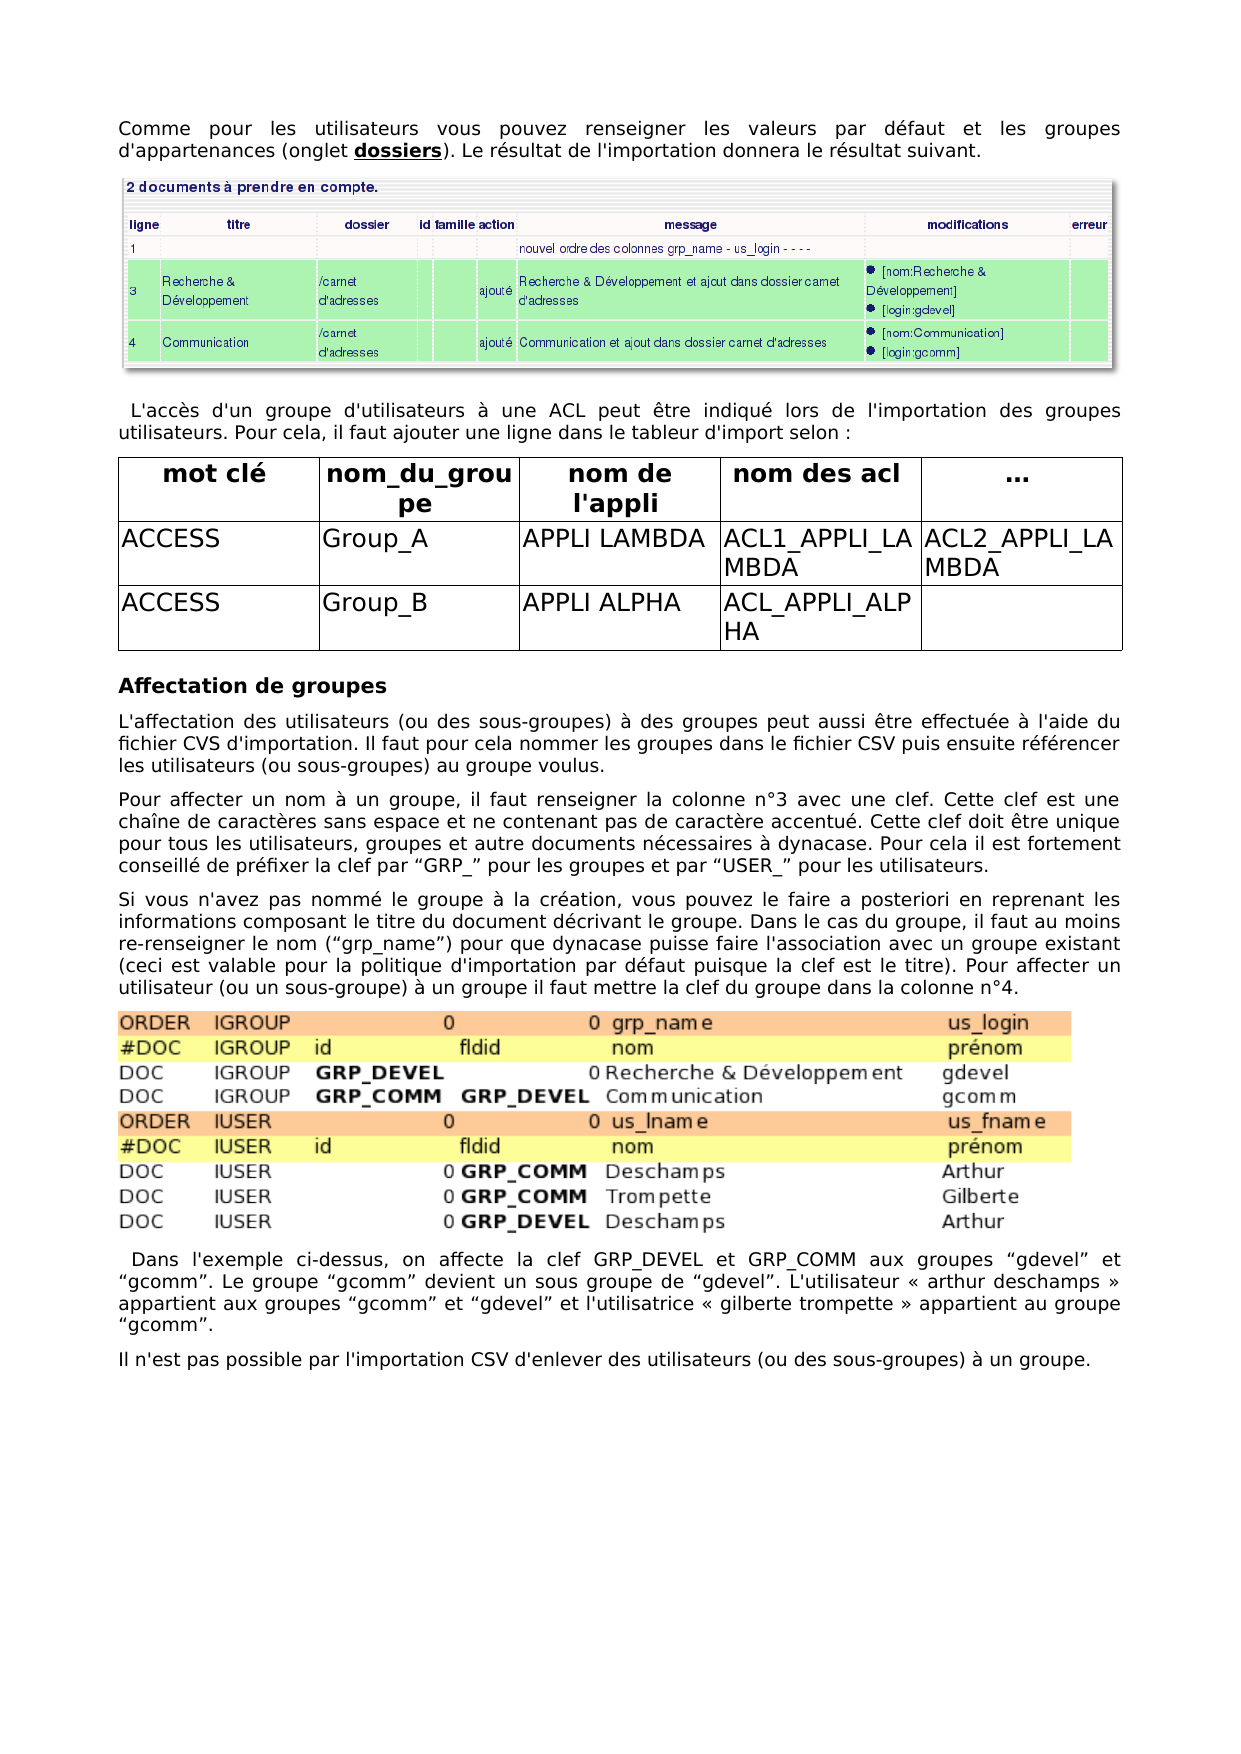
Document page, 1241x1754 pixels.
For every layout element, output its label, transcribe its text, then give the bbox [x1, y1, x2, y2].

subtitle Affectation de groupes [118, 674, 1122, 699]
text Il n'est pas possible par l'importation CSV d'enlever des utilisateurs (ou des sous-groupes) à un groupe. [118, 1349, 1122, 1371]
text L'affectation des utilisateurs (ou des sous-groupes) à des groupes peut aussi être effectuée à l'aide du fichier CVS d'importation. Il faut pour cela nommer les groupes dans le fichier CSV puis ensuite référencer les utilisateurs (ou sous-groupes) au groupe voulus. [118, 711, 1122, 777]
table_cell ACCESS [119, 522, 319, 585]
table_cell ACL1_APPLI_LAMBDA [721, 522, 921, 585]
table_cell Group_B [320, 586, 519, 649]
picture [118, 174, 1123, 379]
table_cell Group_A [320, 522, 519, 585]
picture [118, 1011, 1075, 1249]
table_header nom des acl [721, 458, 921, 521]
table_cell [922, 586, 1122, 649]
table_cell ACL_APPLI_ALPHA [721, 586, 921, 649]
text Si vous n'avez pas nommé le groupe à la création, vous pouvez le faire a posteriori en reprenant les informations composant le titre du document décrivant le groupe. Dans le cas du groupe, il faut au moins re-renseigner le nom (“grp_name”) pour que dynacase puisse faire l'association avec un groupe existant (ceci est valable pour la politique d'importation par défaut puisque la clef est le titre). Pour affecter un utilisateur (ou un sous-groupe) à un groupe il faut mettre la clef du groupe dans la colonne n°4. [118, 889, 1122, 999]
table_header mot clé [119, 458, 319, 521]
table_header … [922, 458, 1122, 521]
table_cell APPLI ALPHA [520, 586, 720, 649]
text L'accès d'un groupe d'utilisateurs à une ACL peut être indiqué lors de l'importation des groupes utilisateurs. Pour cela, il faut ajouter une ligne dans le tableur d'import selon : [118, 379, 1122, 444]
text Comme pour les utilisateurs vous pouvez renseigner les valeurs par défaut et les groupes d'appartenances (onglet dossiers). Le résultat de l'importation donnera le résultat suivant. [118, 118, 1122, 162]
table_header nom_du_groupe [320, 458, 519, 521]
table_cell ACCESS [119, 586, 319, 649]
text Dans l'exemple ci-dessus, on affecte la clef GRP_DEVEL et GRP_COMM aux groupes “gdevel” et “gcomm”. Le groupe “gcomm” devient un sous groupe de “gdevel”. L'utilisateur « arthur deschamps » appartient aux groupes “gcomm” et “gdevel” et l'utilisatrice « gilberte trompette » appartient au groupe “gcomm”. [118, 1011, 1122, 1336]
table_header nom de l'appli [520, 458, 720, 521]
table_cell APPLI LAMBDA [520, 522, 720, 585]
text Pour affecter un nom à un groupe, il faut renseigner la colonne n°3 avec une clef. Cette clef est une chaîne de caractères sans espace et ne contenant pas de caractère accentué. Cette clef doit être unique pour tous les utilisateurs, groupes et autre documents nécessaires à dynacase. Pour cela il est fortement conseillé de préfixer la clef par “GRP_” pour les groupes et par “USER_” pour les utilisateurs. [118, 789, 1122, 877]
table_cell ACL2_APPLI_LAMBDA [922, 522, 1122, 585]
